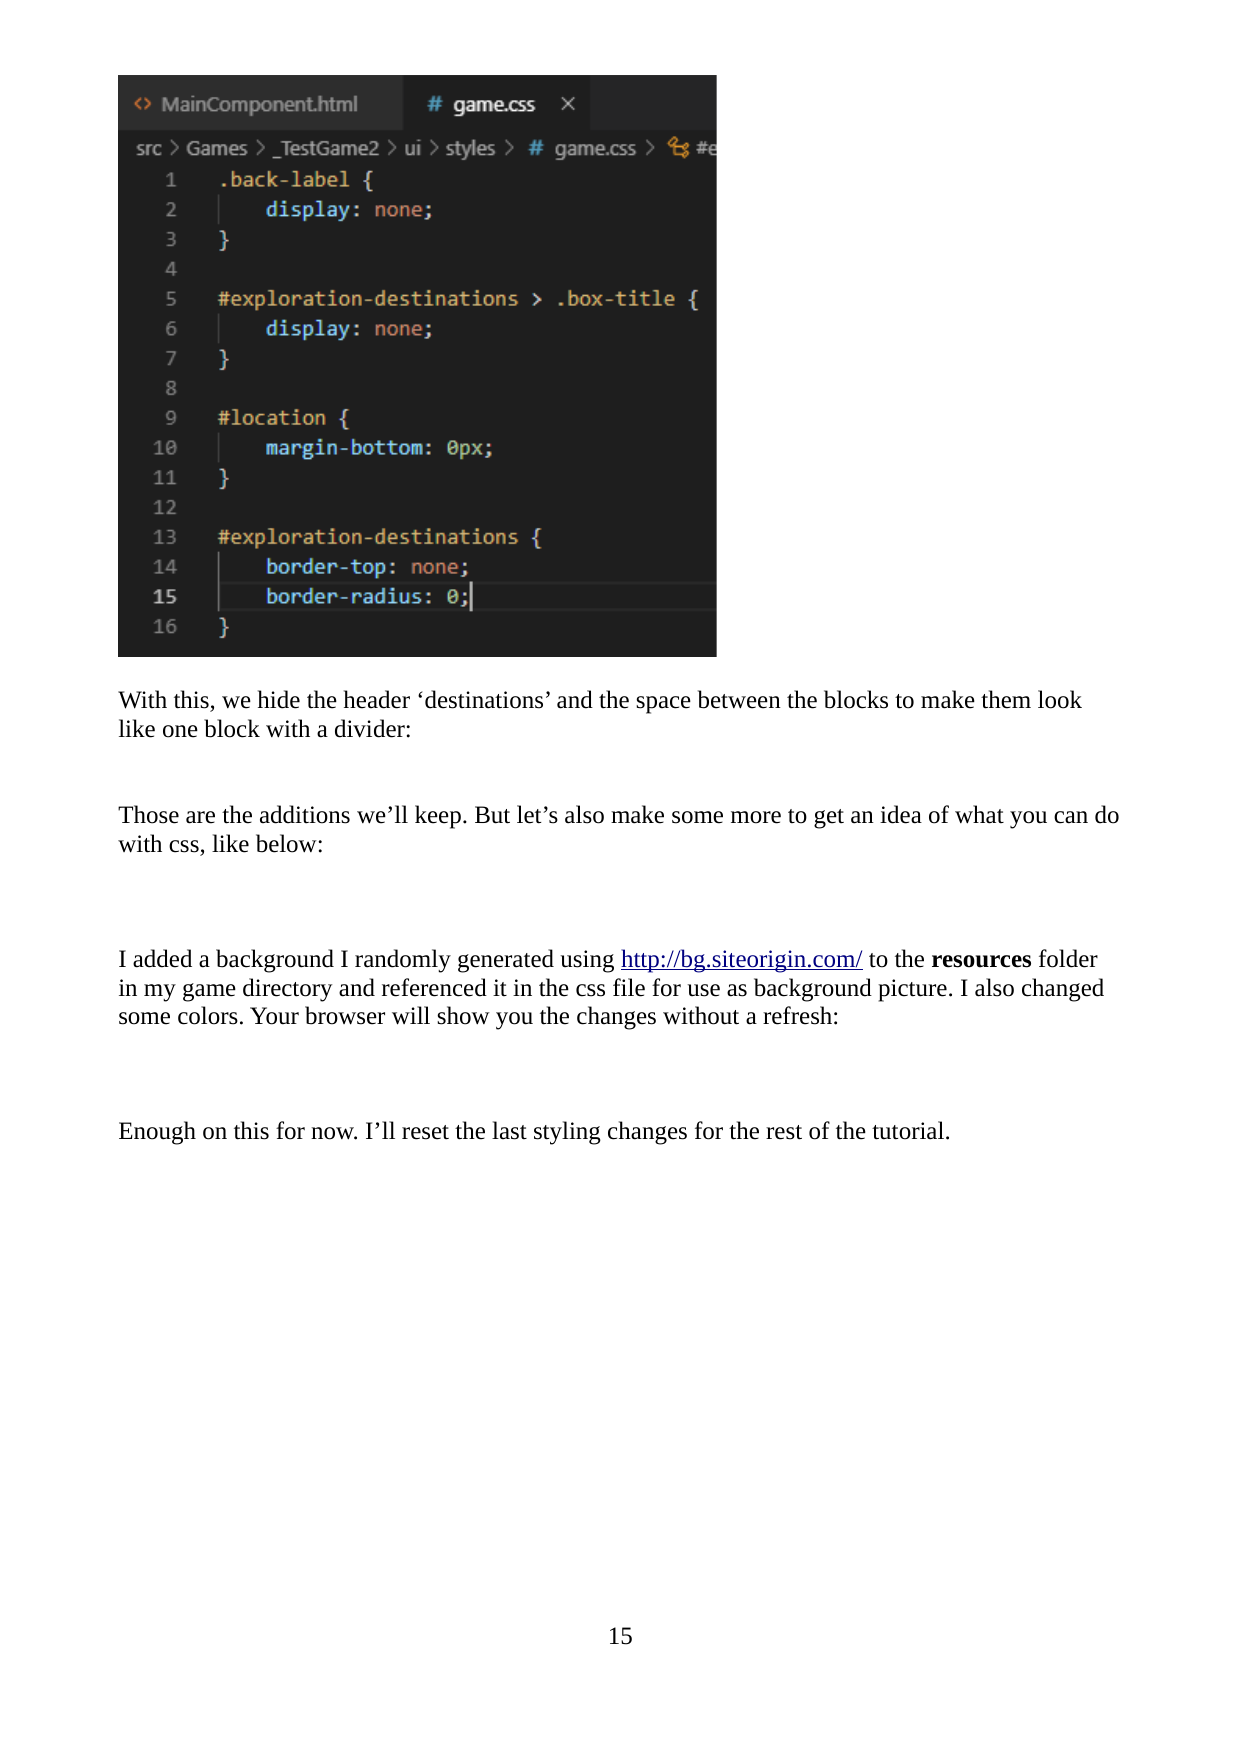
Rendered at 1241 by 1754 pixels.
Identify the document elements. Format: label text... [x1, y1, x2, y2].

text With this, we hide the header ‘destinations’ and the space between the blocks to make them look like one block with a divider: [118, 685, 1122, 743]
text I added a background I randomly generated using http://bg.siteorigin.com/ to the resources folder in my game directory and referenced it in the css file for use as background picture. I also changed some colors. Your browser will show you the changes without a refresh: [118, 944, 1122, 1030]
text Enough on this for now. I’ll reset the last styling changes for the rest of the tutorial. [118, 1116, 1122, 1145]
text Those are the additions we’ll keep. But let’s also make some more to get an idea of what you can do with css, like below: [118, 800, 1122, 858]
